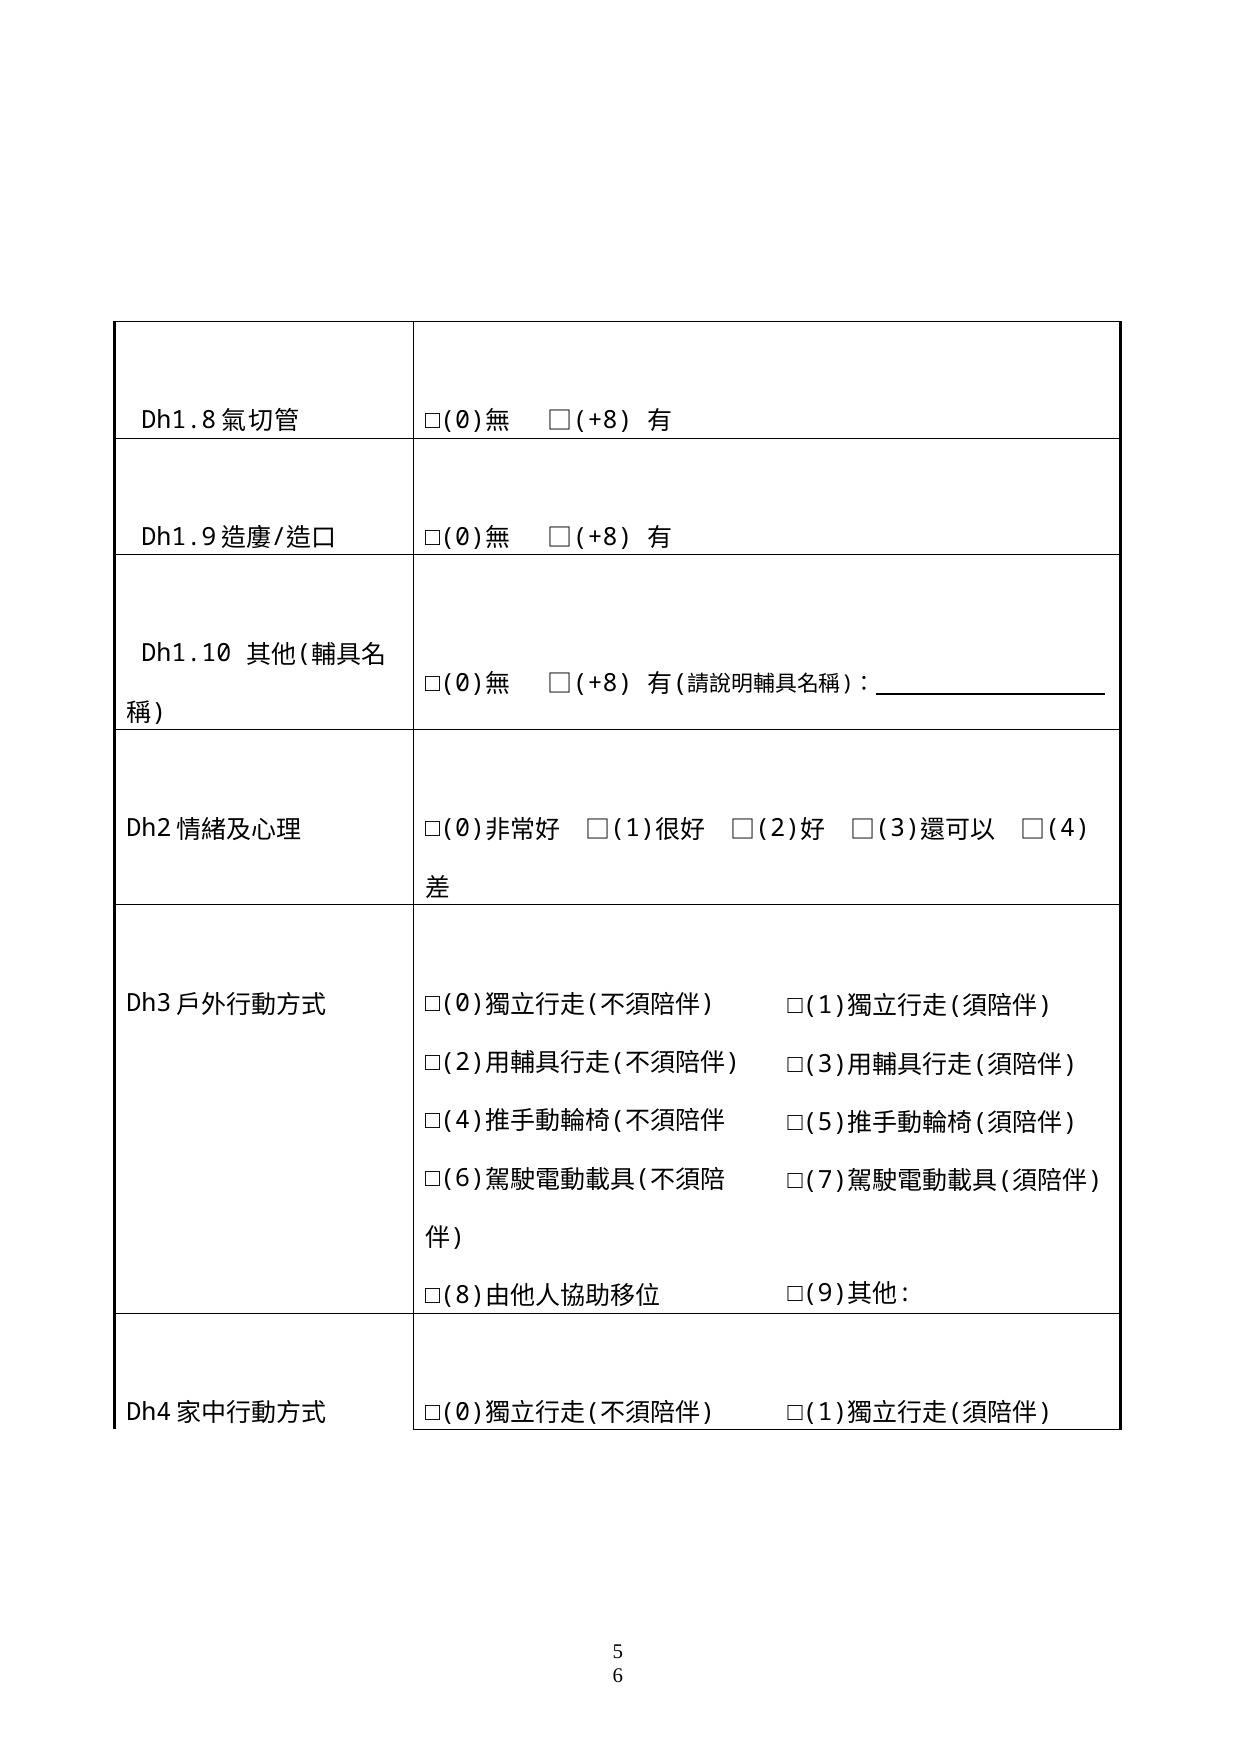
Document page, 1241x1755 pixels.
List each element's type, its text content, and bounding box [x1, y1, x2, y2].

table_cell □(0)獨立行走(不須陪伴) [414, 1314, 776, 1429]
table_cell □(0)無 □(+8) 有 [414, 439, 1119, 554]
table_cell Dh1.10 其他(輔具名稱) [116, 555, 413, 729]
table_cell □(0)無 □(+8) 有(請說明輔具名稱)： [414, 555, 1119, 729]
table_cell □(0)無 □(+8) 有 [414, 322, 1119, 438]
table_cell Dh3戶外行動方式 [116, 905, 413, 1313]
table_cell □(1)獨立行走(須陪伴) □(3)用輔具行走(須陪伴) □(5)推手動輪椅(須陪伴) □(7)駕駛電動載具(須陪伴) □(9)其他: [776, 905, 1119, 1313]
table_cell □(1)獨立行走(須陪伴) [776, 1314, 1119, 1429]
table_cell Dh4家中行動方式 [116, 1314, 413, 1429]
table_cell Dh1.8氣切管 [116, 322, 413, 438]
table_cell □(0)非常好 □(1)很好 □(2)好 □(3)還可以 □(4)差 [414, 730, 1119, 904]
table_cell Dh2情緒及心理 [116, 730, 413, 904]
table_cell Dh1.9造廔/造口 [116, 439, 413, 554]
table_cell □(0)獨立行走(不須陪伴) □(2)用輔具行走(不須陪伴) □(4)推手動輪椅(不須陪伴 □(6)駕駛電動載具(不須陪伴) □(8)由他人協助移位 [414, 905, 776, 1313]
